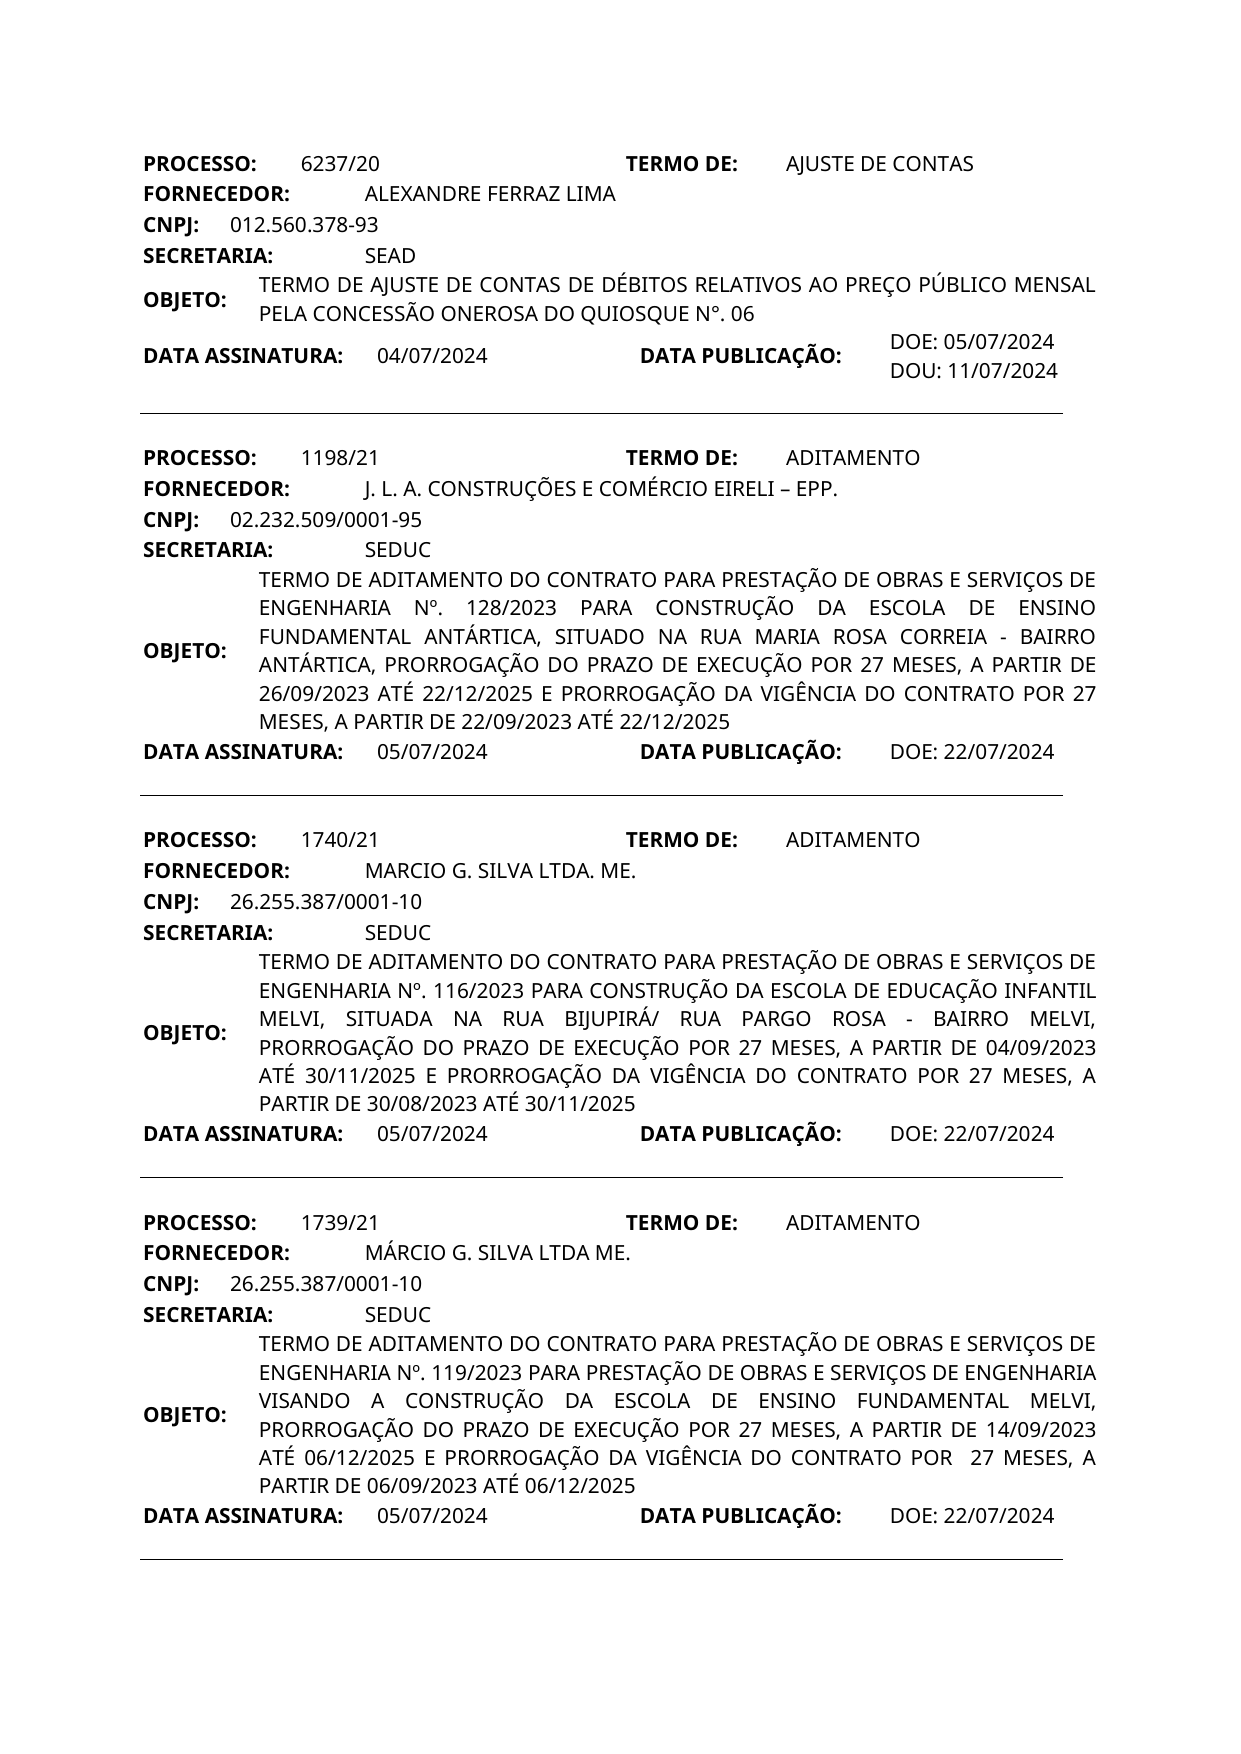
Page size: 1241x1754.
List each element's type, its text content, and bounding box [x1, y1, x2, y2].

table_cell OBJETO: [136, 271, 251, 327]
table_cell OBJETO: [136, 947, 251, 1118]
table_cell 012.560.378-93 [223, 209, 1104, 240]
table_cell DATA ASSINATURA: [136, 328, 369, 384]
table_cell DOE: 22/07/2024 [882, 736, 1104, 766]
table_cell FORNECEDOR: [136, 1237, 357, 1268]
table_cell CNPJ: [136, 1268, 222, 1299]
table_cell DATA PUBLICAÇÃO: [632, 736, 882, 766]
table_cell DATA ASSINATURA: [136, 736, 369, 766]
table_header TERMO DE: [618, 148, 778, 178]
table_header PROCESSO: [136, 1207, 293, 1237]
table_header 1198/21 [293, 442, 618, 473]
table_cell 26.255.387/0001-10 [223, 886, 1104, 917]
table_cell OBJETO: [136, 1330, 251, 1500]
table_cell SECRETARIA: [136, 917, 357, 947]
table_cell 05/07/2024 [370, 1118, 632, 1149]
table_cell J. L. A. CONSTRUÇÕES E COMÉRCIO EIRELI – EPP. [357, 473, 1104, 504]
table_cell FORNECEDOR: [136, 855, 357, 886]
table_header TERMO DE: [618, 1207, 778, 1237]
table_header PROCESSO: [136, 442, 293, 473]
table_cell CNPJ: [136, 209, 222, 240]
table_cell DATA ASSINATURA: [136, 1118, 369, 1149]
table_cell SECRETARIA: [136, 534, 357, 565]
table_cell DOE: 22/07/2024 [882, 1118, 1104, 1149]
table_cell FORNECEDOR: [136, 178, 357, 209]
table_cell ALEXANDRE FERRAZ LIMA [357, 178, 1104, 209]
table_header 1740/21 [293, 824, 618, 855]
table_header 6237/20 [293, 148, 618, 178]
table_cell 05/07/2024 [370, 736, 632, 766]
table_header ADITAMENTO [779, 442, 1104, 473]
table_cell DATA ASSINATURA: [136, 1500, 369, 1531]
table_cell 05/07/2024 [370, 1500, 632, 1531]
table_cell SECRETARIA: [136, 1299, 357, 1329]
table_cell CNPJ: [136, 886, 222, 917]
table_header AJUSTE DE CONTAS [779, 148, 1104, 178]
table_cell DATA PUBLICAÇÃO: [632, 328, 882, 384]
table_cell DOE: 05/07/2024 DOU: 11/07/2024 [882, 328, 1104, 384]
table_header aditamento [779, 824, 1104, 855]
table_header PROCESSO: [136, 824, 293, 855]
table_cell 04/07/2024 [370, 328, 632, 384]
table_cell 02.232.509/0001-95 [223, 504, 1104, 534]
table_cell 26.255.387/0001-10 [223, 1268, 1104, 1299]
table_cell DOE: 22/07/2024 [882, 1500, 1104, 1531]
table_header TERMO DE: [618, 824, 778, 855]
table_cell Termo de Aditamento do Contrato para Prestação de Obras e Serviços de Engenharia nº. 116/2023 para CONSTRUÇÃO DA ESCOLA DE EDUCAÇÃO INFANTIL MELVI, SITUADA NA RUA BIJUPIRÁ/ RUA PARGO ROSA - BAIRRO MELVI, prorrogação do Prazo de Execução por 27 meses, a partir de 04/09/2023 até 30/11/2025 e Prorrogação da Vigência do Contrato por 27 meses, a partir de 30/08/2023 até 30/11/2025 [251, 947, 1104, 1118]
table_header aditamento [779, 1207, 1104, 1237]
table_cell OBJETO: [136, 565, 251, 736]
table_cell sead [357, 240, 1104, 271]
table_cell MÁRCIO G. SILVA LTDA ME. [357, 1237, 1104, 1268]
table_cell CNPJ: [136, 504, 222, 534]
table_cell SEDUC [357, 534, 1104, 565]
table_cell TERMO DE AJUSTE DE CONTAS DE DÉBITOS RELATIVOS AO PREÇO PÚBLICO MENSAL PELA CONCESSÃO ONEROSA DO QUIOSQUE N°. 06 [251, 271, 1104, 327]
table_cell MARCIO G. SILVA LTDA. ME. [357, 855, 1104, 886]
table_cell seduc [357, 1299, 1104, 1329]
table_cell seduc [357, 917, 1104, 947]
table_cell Termo de Aditamento do Contrato para Prestação de Obras e Serviços de Engenharia nº. 128/2023 PARA CONSTRUÇÃO DA ESCOLA DE ENSINO FUNDAMENTAL ANTÁRTICA, SITUADO NA RUA MARIA ROSA CORREIA - BAIRRO ANTÁRTICA, prorrogação do Prazo de Execução por 27 meses, a partir de 26/09/2023 até 22/12/2025 e prorrogação da Vigência do Contrato por 27 meses, a partir de 22/09/2023 até 22/12/2025 [251, 565, 1104, 736]
table_cell SECRETARIA: [136, 240, 357, 271]
table_cell DATA PUBLICAÇÃO: [632, 1118, 882, 1149]
table_header 1739/21 [293, 1207, 618, 1237]
table_header TERMO DE: [618, 442, 778, 473]
table_cell FORNECEDOR: [136, 473, 357, 504]
table_header PROCESSO: [136, 148, 293, 178]
table_cell Termo de Aditamento do Contrato para Prestação de Obras e Serviços de Engenharia nº. 119/2023 para PRESTAÇÃO DE OBRAS E SERVIÇOS DE ENGENHARIA VISANDO A CONSTRUÇÃO DA ESCOLA DE ENSINO FUNDAMENTAL MELVI, Prorrogação do Prazo de Execução por 27 meses, a partir de 14/09/2023 até 06/12/2025 e Prorrogação da Vigência do Contrato por 27 meses, a partir de 06/09/2023 até 06/12/2025 [251, 1330, 1104, 1500]
table_cell DATA PUBLICAÇÃO: [632, 1500, 882, 1531]
